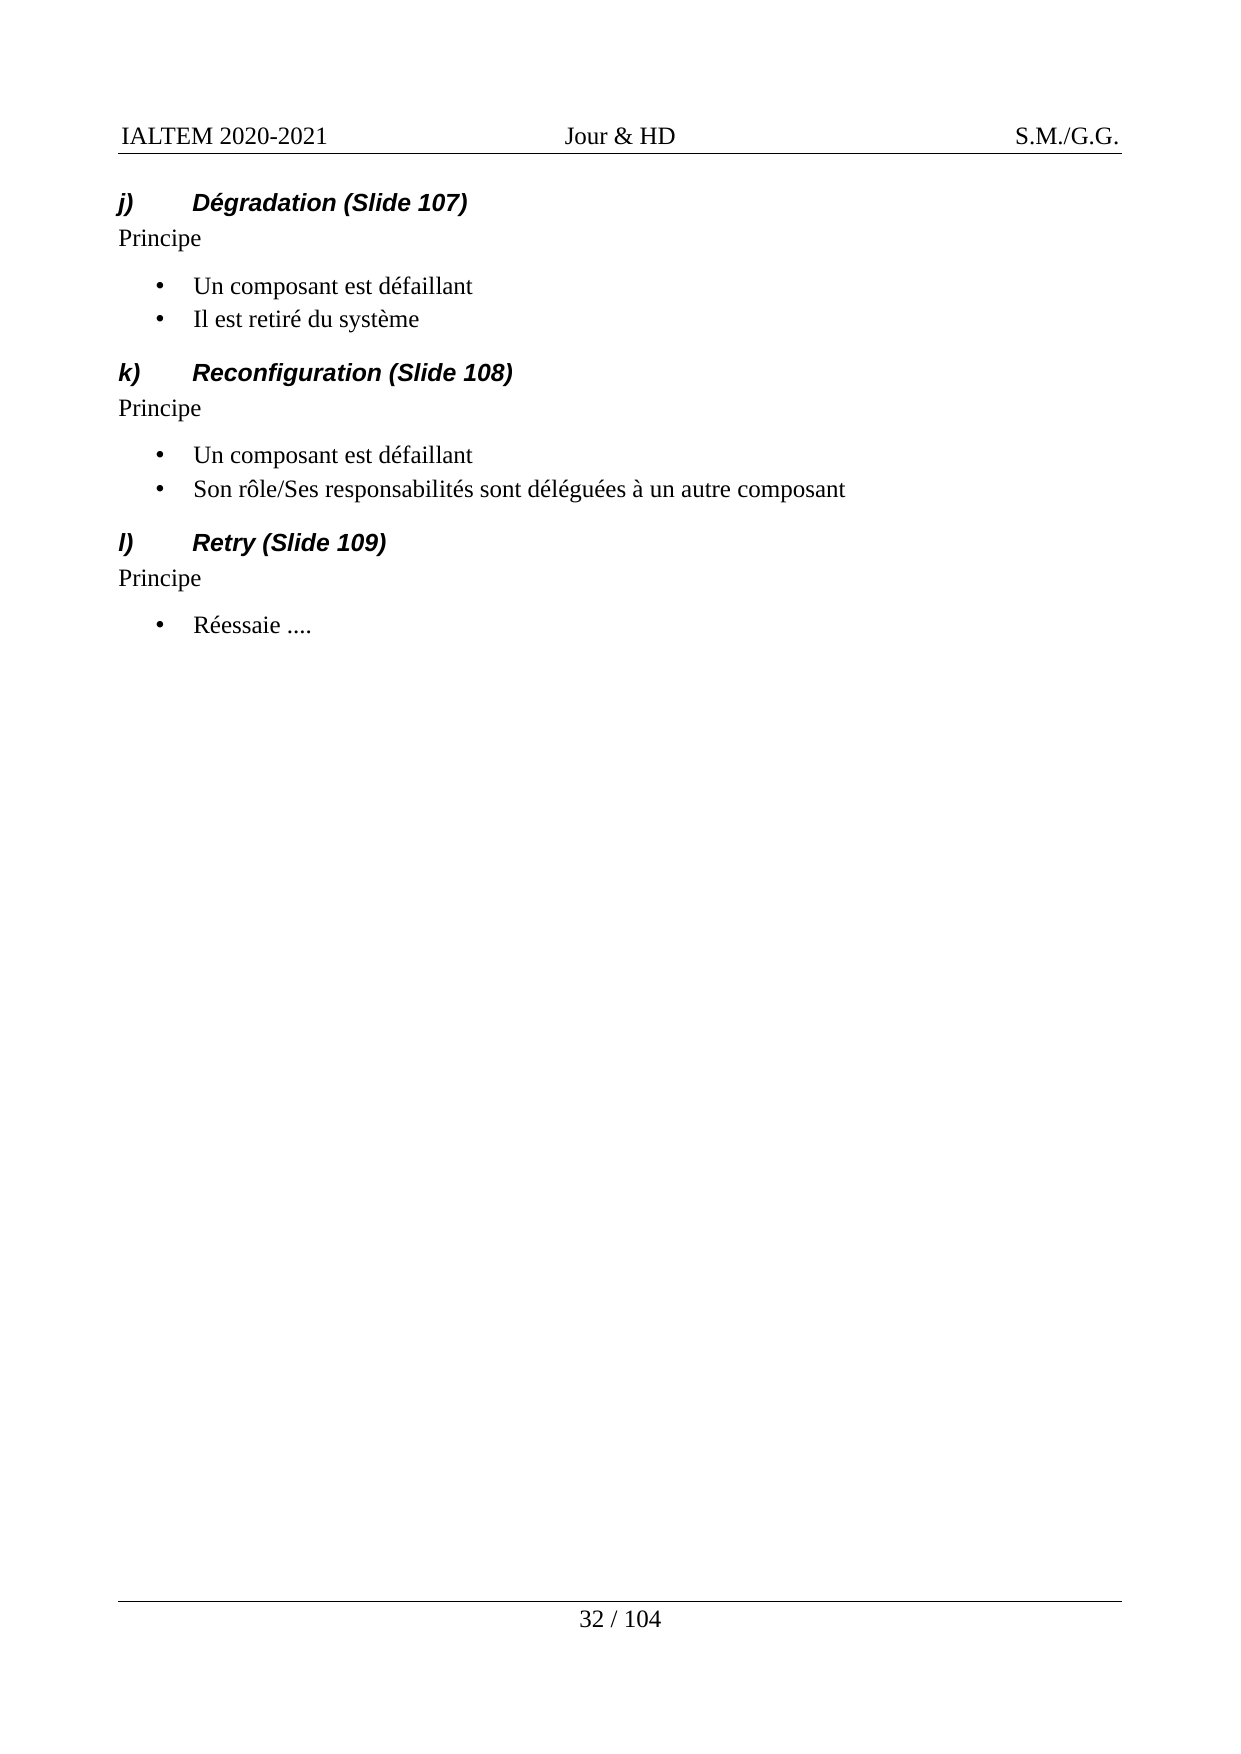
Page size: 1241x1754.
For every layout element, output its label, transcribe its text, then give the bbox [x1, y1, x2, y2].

text Principe [118, 563, 1122, 591]
list Un composant est défaillant [156, 441, 1122, 469]
text Principe [118, 223, 1122, 252]
list Réessaie .... [156, 610, 1122, 639]
subtitle Dégradation (Slide 107) [118, 188, 1122, 217]
subtitle Retry (Slide 109) [118, 528, 1122, 556]
list Il est retiré du système [156, 304, 1122, 333]
list Son rôle/Ses responsabilités sont déléguées à un autre composant [156, 474, 1122, 502]
text Principe [118, 393, 1122, 422]
subtitle Reconfiguration (Slide 108) [118, 358, 1122, 387]
list Un composant est défaillant [156, 271, 1122, 300]
